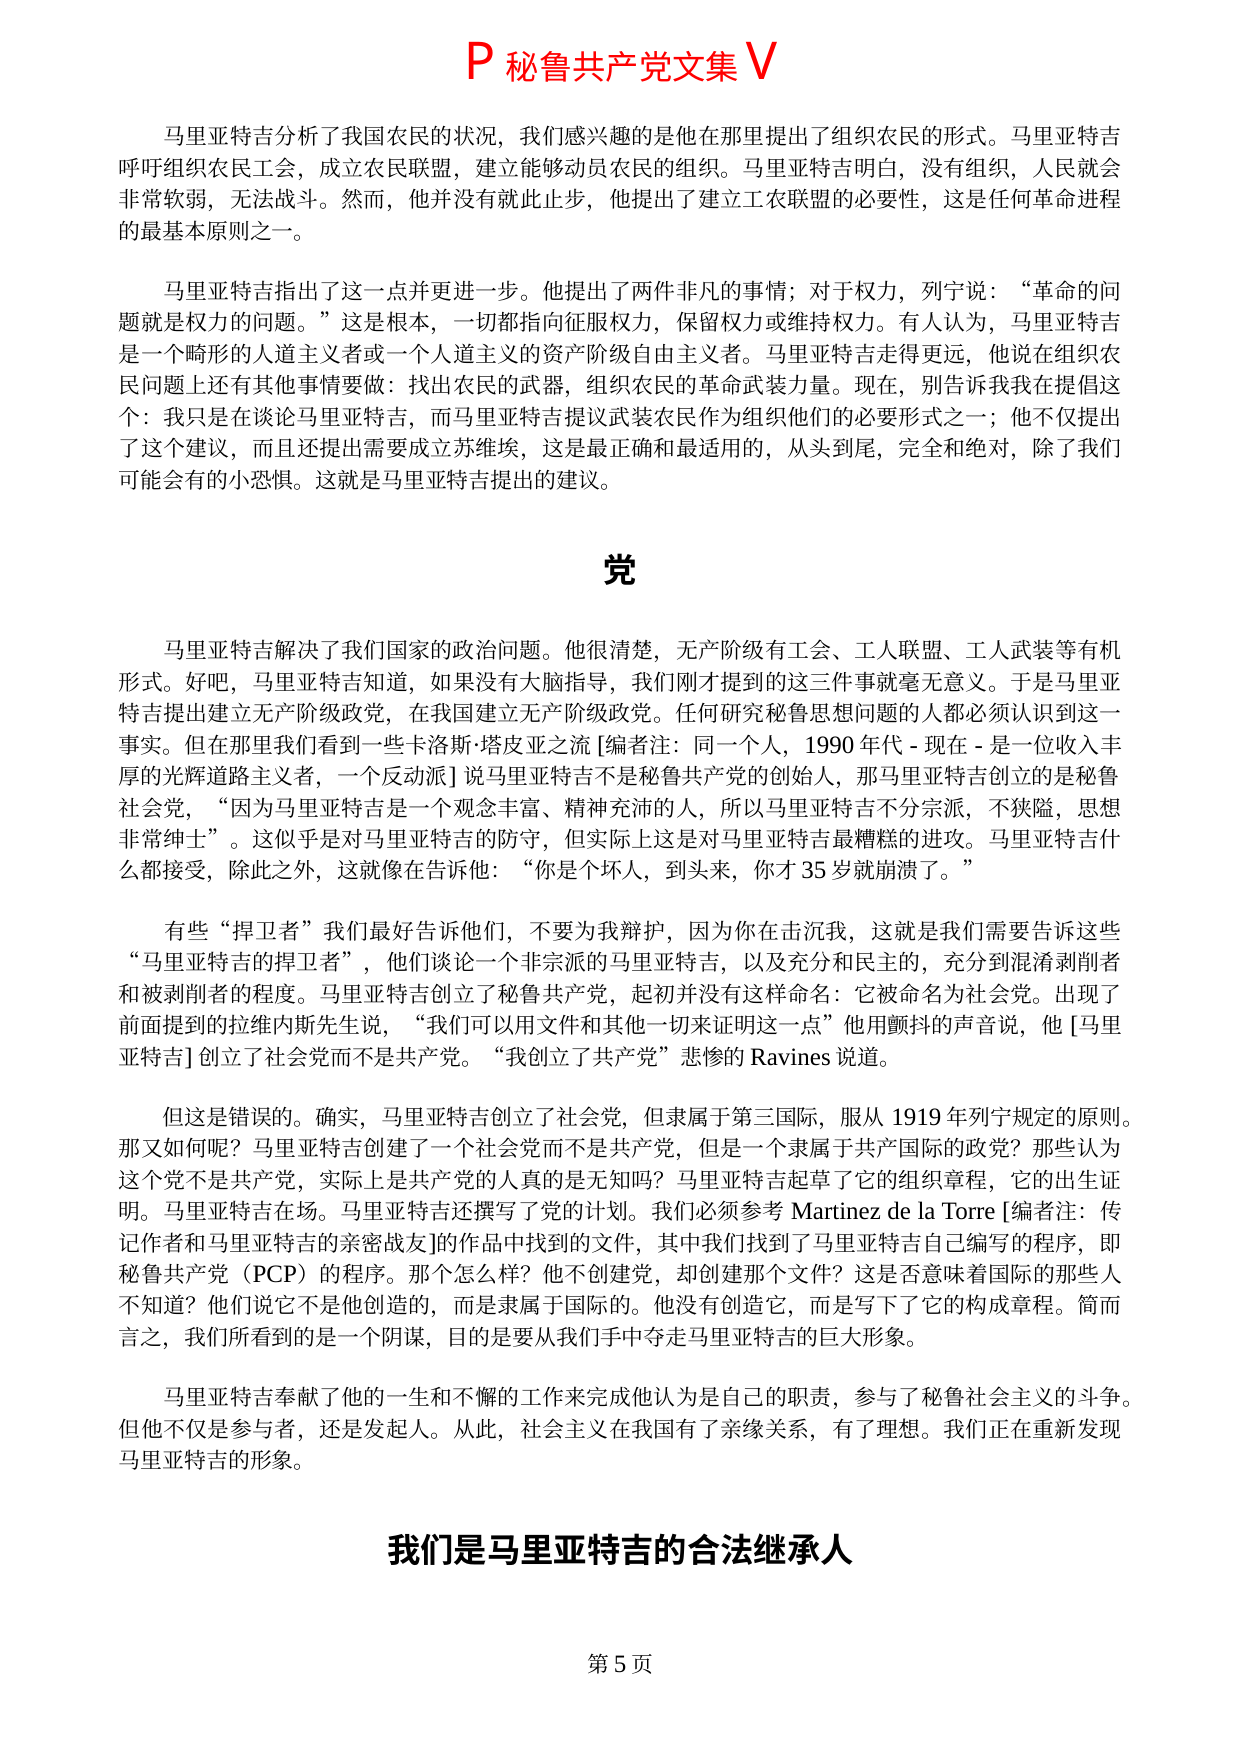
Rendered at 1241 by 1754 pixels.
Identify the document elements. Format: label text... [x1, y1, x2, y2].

text 马里亚特吉指出了这一点并更进一步。他提出了两件非凡的事情；对于权力，列宁说：“革命的问题就是权力的问题。”这是根本，一切都指向征服权力，保留权力或维持权力。有人认为，马里亚特吉是一个畸形的人道主义者或一个人道主义的资产阶级自由主义者。马里亚特吉走得更远，他说在组织农民问题上还有其他事情要做：找出农民的武器，组织农民的革命武装力量。现在，别告诉我我在提倡这个：我只是在谈论马里亚特吉，而马里亚特吉提议武装农民作为组织他们的必要形式之一；他不仅提出了这个建议，而且还提出需要成立苏维埃，这是最正确和最适用的，从头到尾，完全和绝对，除了我们可能会有的小恐惧。这就是马里亚特吉提出的建议。 [118, 274, 1122, 494]
text 但这是错误的。确实，马里亚特吉创立了社会党，但隶属于第三国际，服从1919年列宁规定的原则。那又如何呢？马里亚特吉创建了一个社会党而不是共产党，但是一个隶属于共产国际的政党？那些认为这个党不是共产党，实际上是共产党的人真的是无知吗？马里亚特吉起草了它的组织章程，它的出生证明。马里亚特吉在场。马里亚特吉还撰写了党的计划。我们必须参考Martinez de la Torre [编者注：传记作者和马里亚特吉的亲密战友]的作品中找到的文件，其中我们找到了马里亚特吉自己编写的程序，即秘鲁共产党（PCP）的程序。那个怎么样？他不创建党，却创建那个文件？这是否意味着国际的那些人不知道？他们说它不是他创造的，而是隶属于国际的。他没有创造它，而是写下了它的构成章程。简而言之，我们所看到的是一个阴谋，目的是要从我们手中夺走马里亚特吉的巨大形象。 [118, 1100, 1122, 1352]
text 马里亚特吉奉献了他的一生和不懈的工作来完成他认为是自己的职责，参与了秘鲁社会主义的斗争。但他不仅是参与者，还是发起人。从此，社会主义在我国有了亲缘关系，有了理想。我们正在重新发现马里亚特吉的形象。 [118, 1380, 1122, 1475]
text 马里亚特吉分析了我国农民的状况，我们感兴趣的是他在那里提出了组织农民的形式。马里亚特吉呼吁组织农民工会，成立农民联盟，建立能够动员农民的组织。马里亚特吉明白，没有组织，人民就会非常软弱，无法战斗。然而，他并没有就此止步，他提出了建立工农联盟的必要性，这是任何革命进程的最基本原则之一。 [118, 119, 1122, 245]
subtitle 党 [118, 544, 1122, 592]
text 马里亚特吉解决了我们国家的政治问题。他很清楚，无产阶级有工会、工人联盟、工人武装等有机形式。好吧，马里亚特吉知道，如果没有大脑指导，我们刚才提到的这三件事就毫无意义。于是马里亚特吉提出建立无产阶级政党，在我国建立无产阶级政党。任何研究秘鲁思想问题的人都必须认识到这一事实。但在那里我们看到一些卡洛斯·塔皮亚之流 [编者注：同一个人，1990年代 - 现在 - 是一位收入丰厚的光辉道路主义者，一个反动派] 说马里亚特吉不是秘鲁共产党的创始人，那马里亚特吉创立的是秘鲁社会党，“因为马里亚特吉是一个观念丰富、精神充沛的人，所以马里亚特吉不分宗派，不狭隘，思想非常绅士”。这似乎是对马里亚特吉的防守，但实际上这是对马里亚特吉最糟糕的进攻。马里亚特吉什么都接受，除此之外，这就像在告诉他：“你是个坏人，到头来，你才35岁就崩溃了。” [118, 633, 1122, 885]
subtitle 我们是马里亚特吉的合法继承人 [118, 1524, 1122, 1572]
text 有些“捍卫者”我们最好告诉他们，不要为我辩护，因为你在击沉我，这就是我们需要告诉这些“马里亚特吉的捍卫者”，他们谈论一个非宗派的马里亚特吉，以及充分和民主的，充分到混淆剥削者和被剥削者的程度。马里亚特吉创立了秘鲁共产党，起初并没有这样命名：它被命名为社会党。出现了前面提到的拉维内斯先生说，“我们可以用文件和其他一切来证明这一点”他用颤抖的声音说，他 [马里亚特吉] 创立了社会党而不是共产党。“我创立了共产党”悲惨的Ravines说道。 [118, 914, 1122, 1071]
